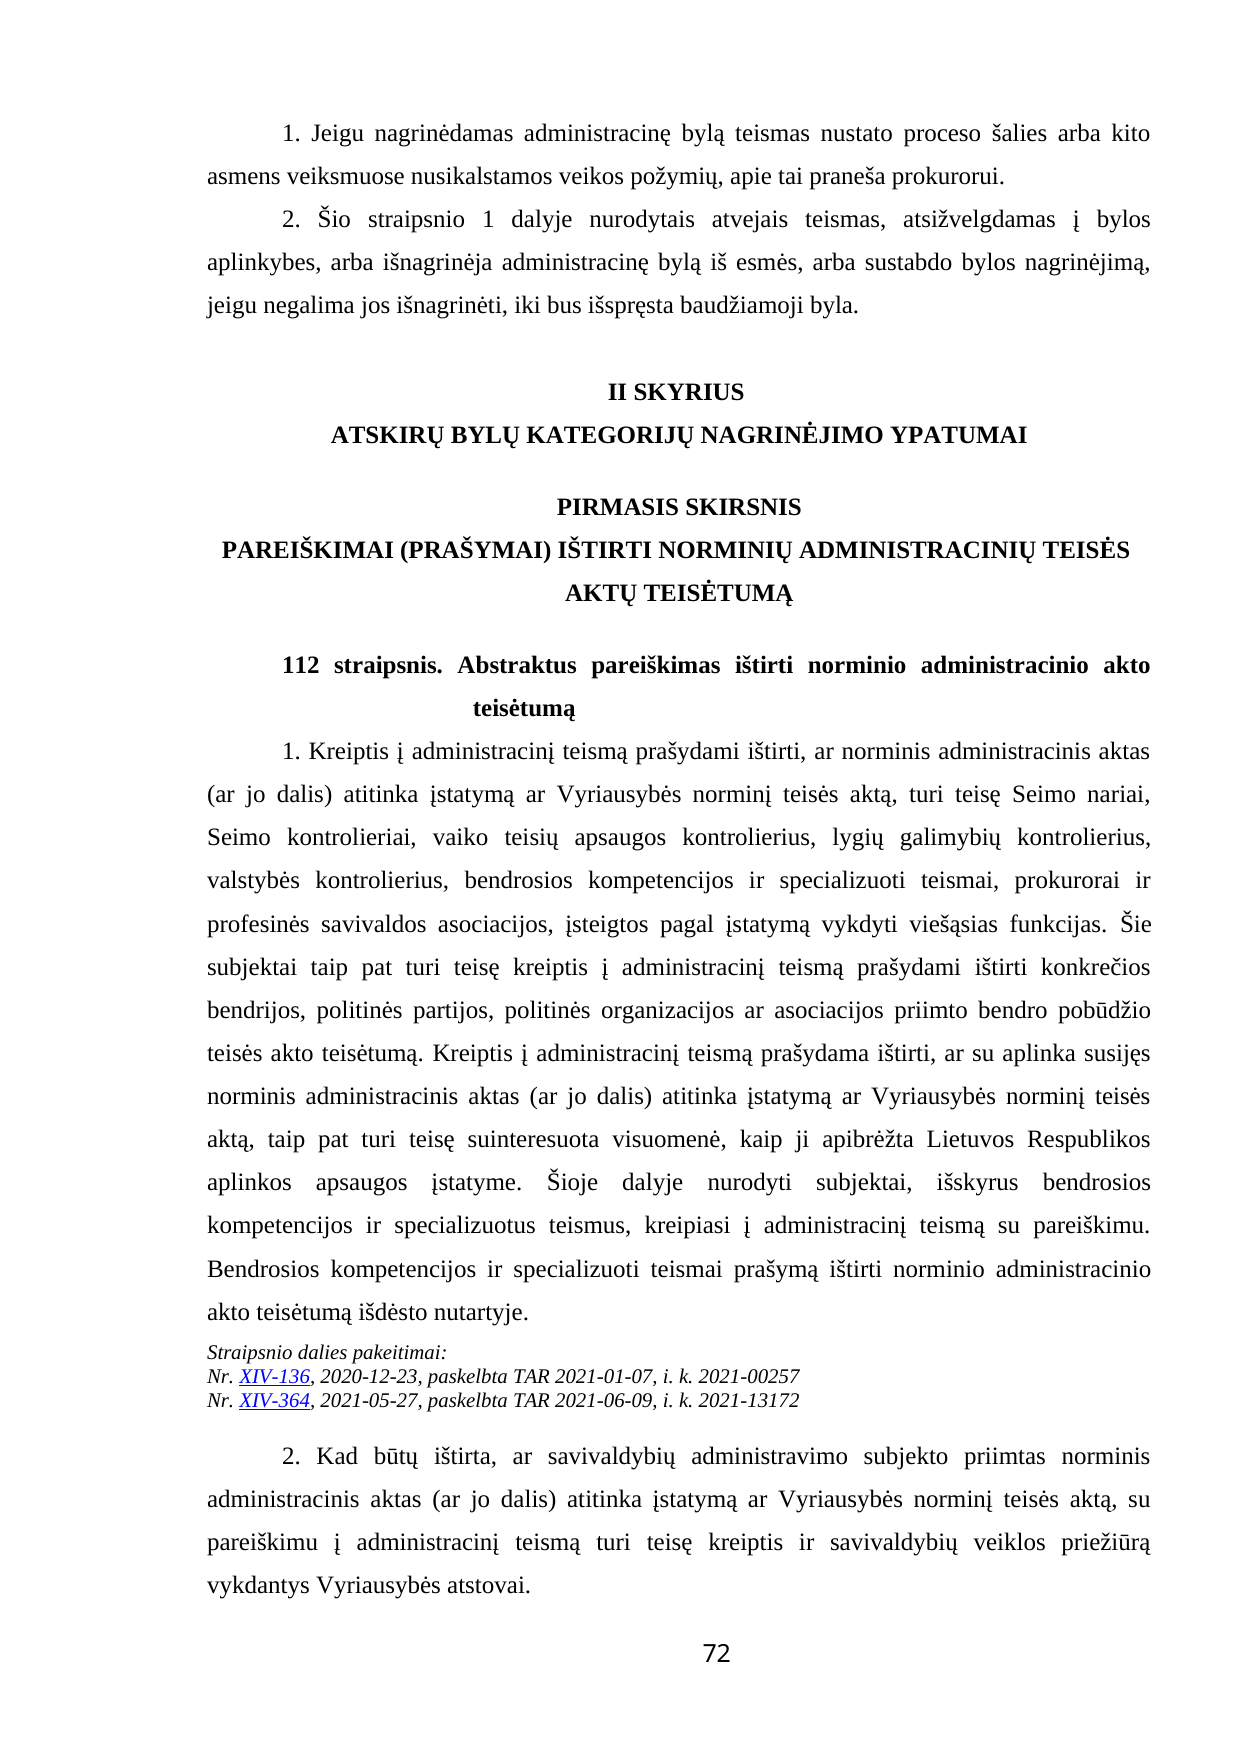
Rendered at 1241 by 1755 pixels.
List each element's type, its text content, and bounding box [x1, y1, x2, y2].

text ATSKIRŲ BYLŲ KATEGORIJŲ NAGRINĖJIMO YPATUMAI [207, 420, 1152, 449]
text Nr. XIV-364, 2021-05-27, paskelbta TAR 2021-06-09, i. k. 2021-13172 [207, 1388, 1152, 1412]
text Straipsnio dalies pakeitimai: [207, 1340, 1152, 1364]
text PIRMASIS SKIRSNIS [207, 492, 1152, 521]
text 1. Kreiptis į administracinį teismą prašydami ištirti, ar norminis administracinis aktas (ar jo dalis) atitinka įstatymą ar Vyriausybės norminį teisės aktą, turi teisę Seimo nariai, Seimo kontrolieriai, vaiko teisių apsaugos kontrolierius, lygių galimybių kontrolierius, valstybės kontrolierius, bendrosios kompetencijos ir specializuoti teismai, prokurorai ir profesinės savivaldos asociacijos, įsteigtos pagal įstatymą vykdyti viešąsias funkcijas. Šie subjektai taip pat turi teisę kreiptis į administracinį teismą prašydami ištirti konkrečios bendrijos, politinės partijos, politinės organizacijos ar asociacijos priimto bendro pobūdžio teisės akto teisėtumą. Kreiptis į administracinį teismą prašydama ištirti, ar su aplinka susijęs norminis administracinis aktas (ar jo dalis) atitinka įstatymą ar Vyriausybės norminį teisės aktą, taip pat turi teisę suinteresuota visuomenė, kaip ji apibrėžta Lietuvos Respublikos aplinkos apsaugos įstatyme. Šioje dalyje nurodyti subjektai, išskyrus bendrosios kompetencijos ir specializuotus teismus, kreipiasi į administracinį teismą su pareiškimu. Bendrosios kompetencijos ir specializuoti teismai prašymą ištirti norminio administracinio akto teisėtumą išdėsto nutartyje. [207, 736, 1152, 1326]
text 1. Jeigu nagrinėdamas administracinę bylą teismas nustato proceso šalies arba kito asmens veiksmuose nusikalstamos veikos požymių, apie tai praneša prokurorui. [207, 118, 1152, 190]
text II SKYRIUS [207, 377, 1152, 406]
text AKTŲ TEISĖTUMĄ [207, 578, 1152, 607]
text PAREIŠKIMAI (PRAŠYMAI) IŠTIRTI NORMINIŲ ADMINISTRACINIŲ TEISĖS [207, 535, 1152, 564]
text 112 straipsnis. Abstraktus pareiškimas ištirti norminio administracinio akto teisėtumą [282, 650, 1152, 722]
text 2. Šio straipsnio 1 dalyje nurodytais atvejais teismas, atsižvelgdamas į bylos aplinkybes, arba išnagrinėja administracinę bylą iš esmės, arba sustabdo bylos nagrinėjimą, jeigu negalima jos išnagrinėti, iki bus išspręsta baudžiamoji byla. [207, 204, 1152, 319]
text 2. Kad būtų ištirta, ar savivaldybių administravimo subjekto priimtas norminis administracinis aktas (ar jo dalis) atitinka įstatymą ar Vyriausybės norminį teisės aktą, su pareiškimu į administracinį teismą turi teisę kreiptis ir savivaldybių veiklos priežiūrą vykdantys Vyriausybės atstovai. [207, 1441, 1152, 1599]
text Nr. XIV-136, 2020-12-23, paskelbta TAR 2021-01-07, i. k. 2021-00257 [207, 1364, 1152, 1388]
